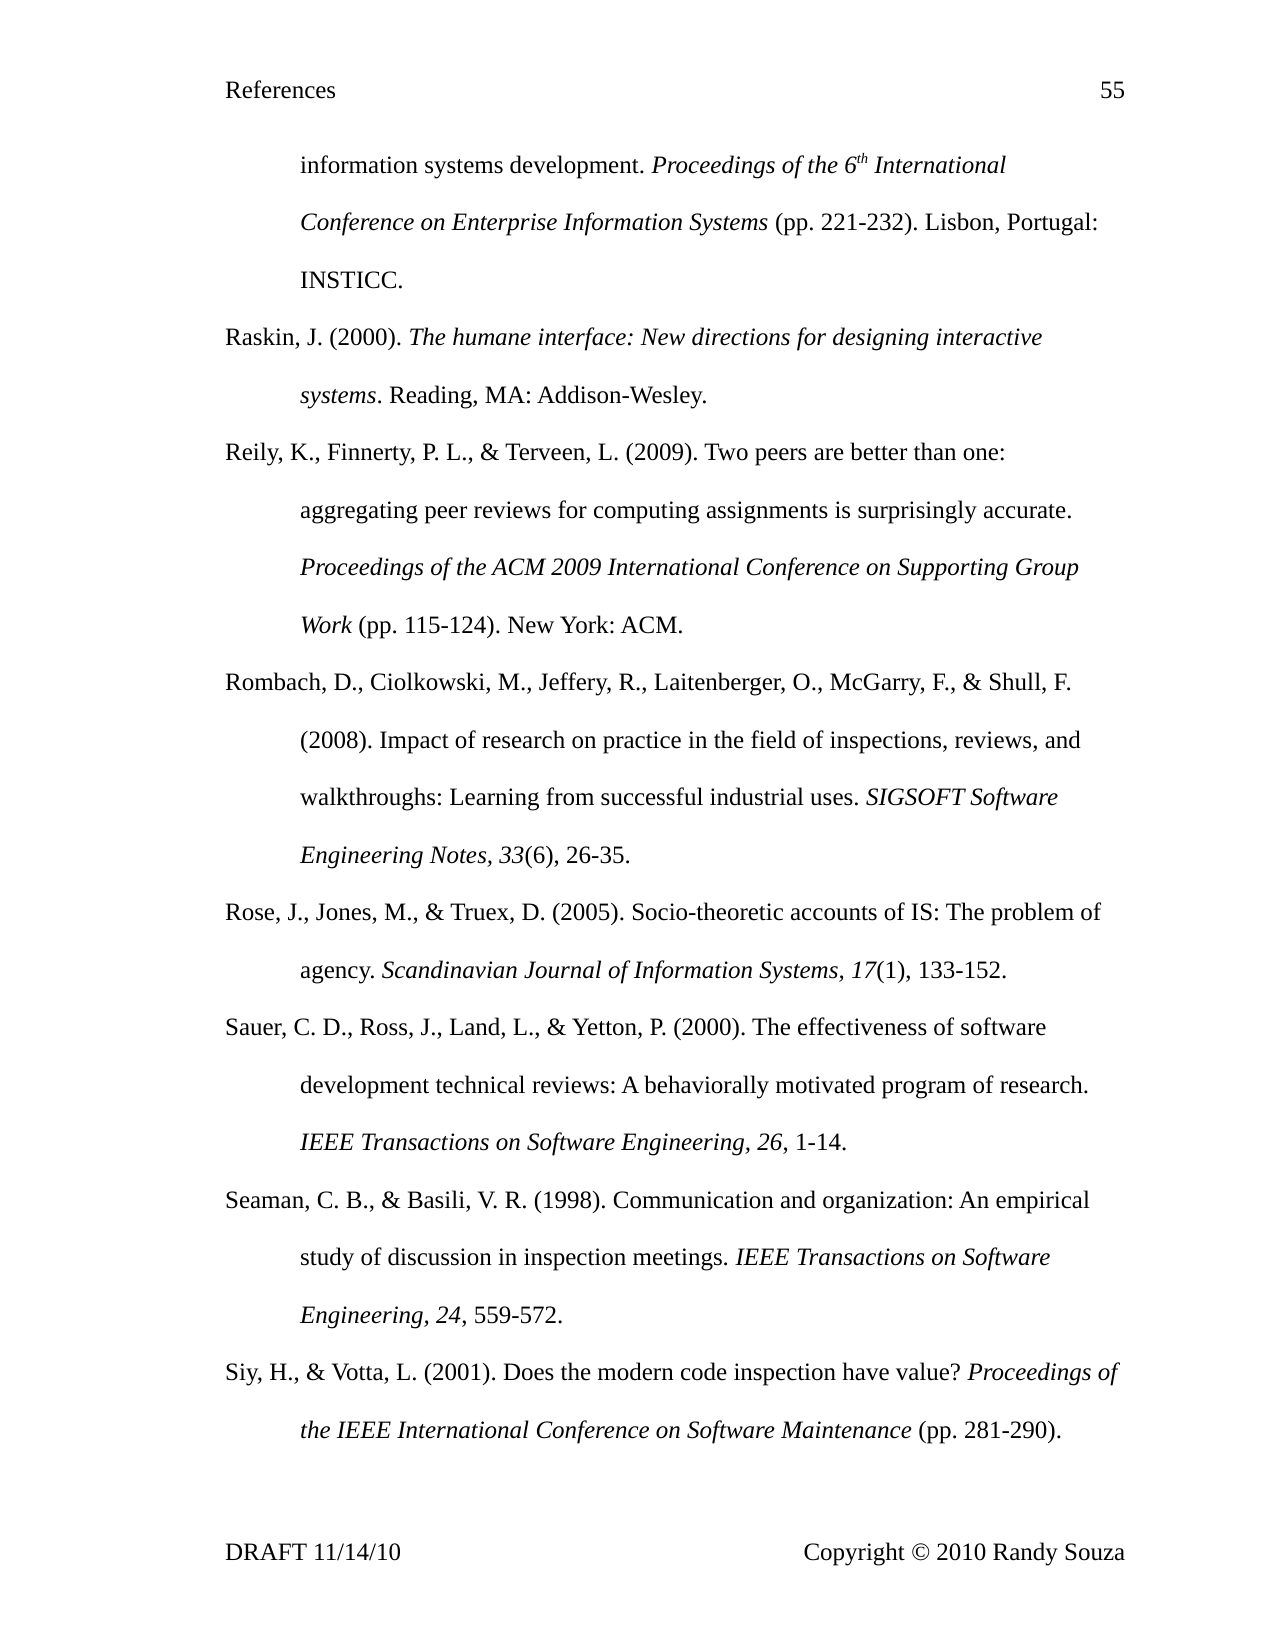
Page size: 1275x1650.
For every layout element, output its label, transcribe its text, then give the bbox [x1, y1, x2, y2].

text Rombach, D., Ciolkowski, M., Jeffery, R., Laitenberger, O., McGarry, F., & Shull, F. (2008). Impact of research on practice in the field of inspections, reviews, and walkthroughs: Learning from successful industrial uses. SIGSOFT Software Engineering Notes, 33(6), 26-35. [225, 667, 1125, 869]
text Raskin, J. (2000). The humane interface: New directions for designing interactive systems. Reading, MA: Addison-Wesley. [225, 322, 1125, 409]
text Rose, J., Jones, M., & Truex, D. (2005). Socio-theoretic accounts of IS: The problem of agency. Scandinavian Journal of Information Systems, 17(1), 133-152. [225, 897, 1125, 984]
text information systems development. Proceedings of the 6th International Conference on Enterprise Information Systems (pp. 221-232). Lisbon, Portugal: INSTICC. [225, 150, 1125, 294]
text Siy, H., & Votta, L. (2001). Does the modern code inspection have value? Proceedings of the IEEE International Conference on Software Maintenance (pp. 281-290). [225, 1357, 1125, 1444]
text Sauer, C. D., Ross, J., Land, L., & Yetton, P. (2000). The effectiveness of software development technical reviews: A behaviorally motivated program of research. IEEE Transactions on Software Engineering, 26, 1-14. [225, 1012, 1125, 1156]
text Seaman, C. B., & Basili, V. R. (1998). Communication and organization: An empirical study of discussion in inspection meetings. IEEE Transactions on Software Engineering, 24, 559-572. [225, 1185, 1125, 1329]
text Reily, K., Finnerty, P. L., & Terveen, L. (2009). Two peers are better than one: aggregating peer reviews for computing assignments is surprisingly accurate. Proceedings of the ACM 2009 International Conference on Supporting Group Work (pp. 115-124). New York: ACM. [225, 437, 1125, 639]
